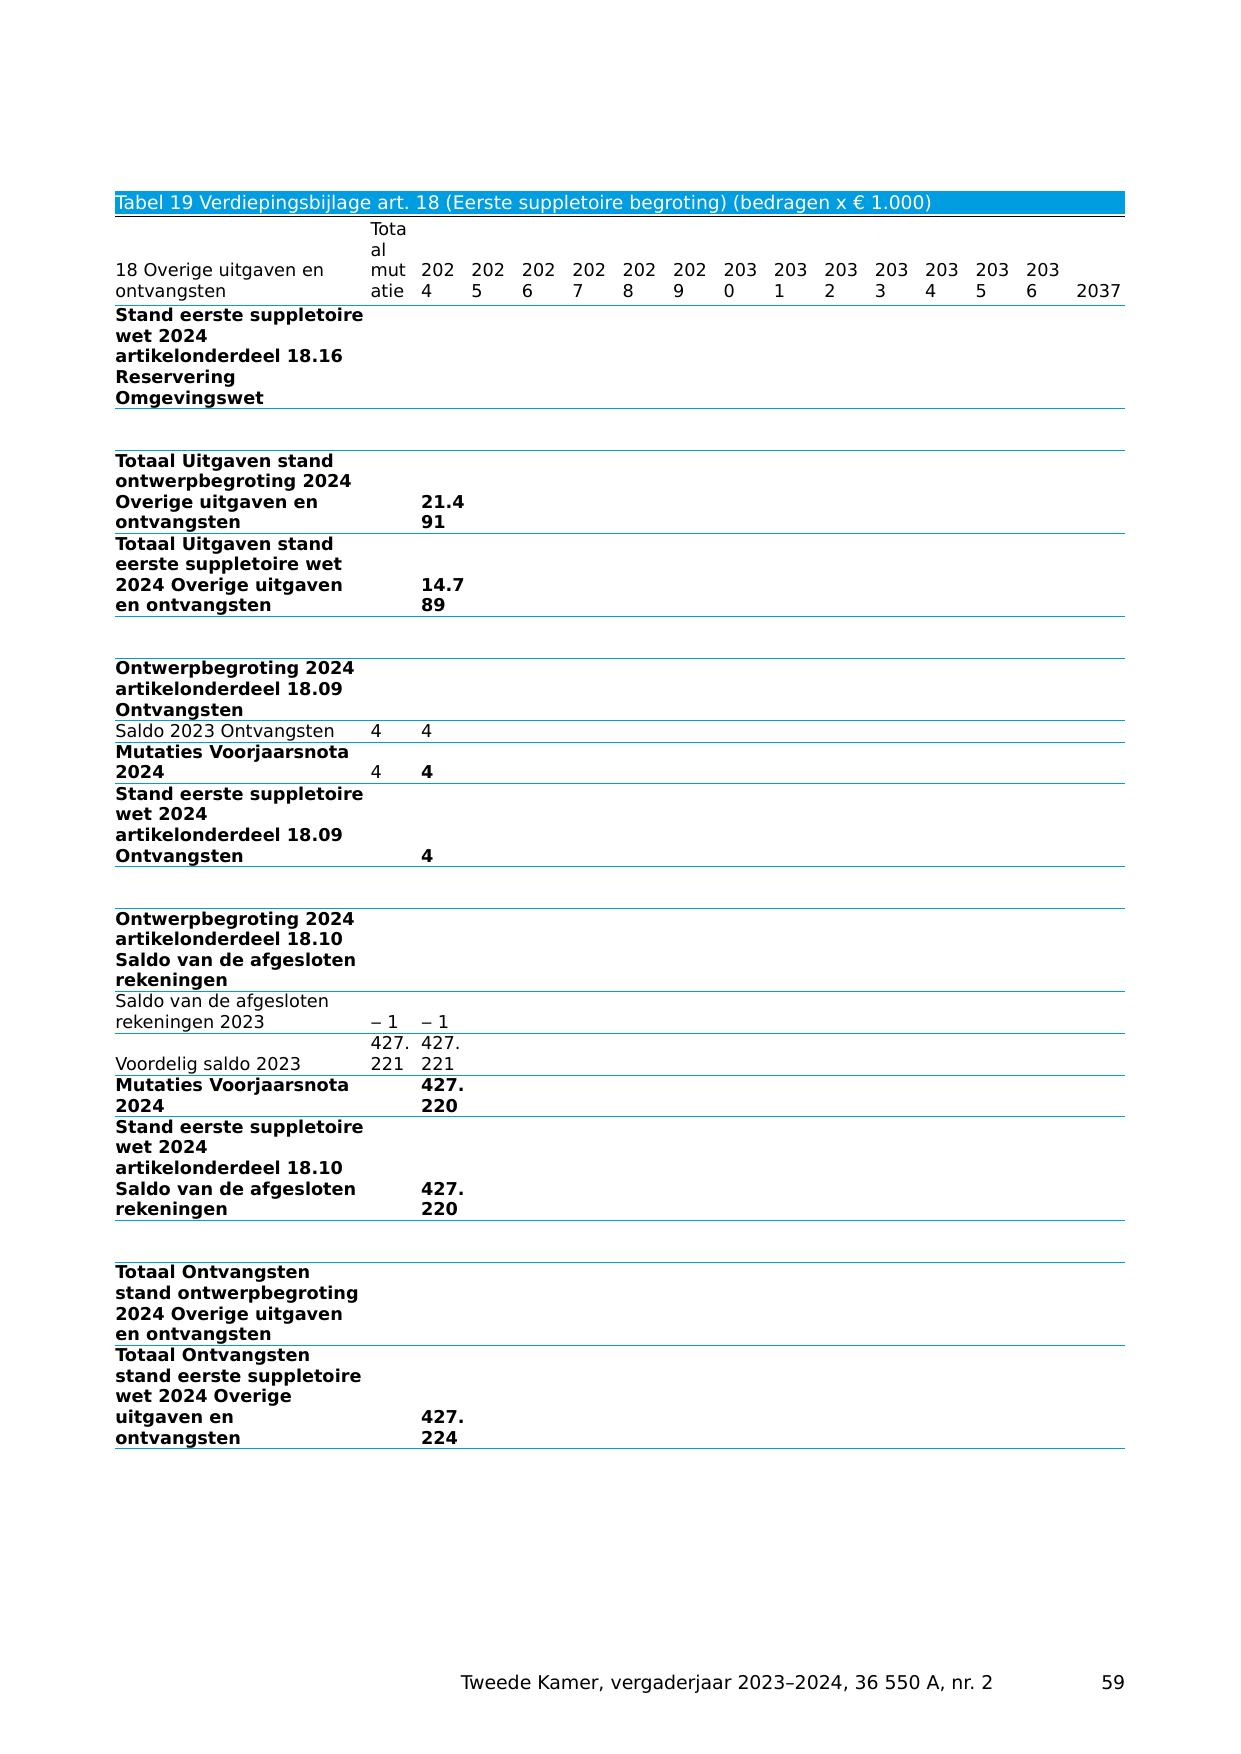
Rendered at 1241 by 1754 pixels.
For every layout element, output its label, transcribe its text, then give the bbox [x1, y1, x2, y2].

table_cell [973, 451, 1023, 533]
table_cell [872, 909, 922, 991]
table_cell [368, 867, 418, 887]
table_cell [872, 637, 922, 658]
table_cell [1023, 1346, 1073, 1448]
table_cell [368, 1241, 418, 1262]
table_cell [922, 887, 972, 908]
table_cell [771, 1117, 821, 1220]
table_cell [821, 1221, 872, 1241]
table_cell [720, 409, 771, 429]
table_cell [670, 887, 720, 908]
table_cell 2033 [872, 217, 922, 304]
table_cell [922, 429, 972, 450]
table_cell [620, 1034, 670, 1074]
table_cell [620, 867, 670, 887]
table_cell [1073, 1346, 1125, 1448]
table_cell [519, 909, 569, 991]
table_cell [468, 659, 519, 720]
table_cell [519, 659, 569, 720]
table_cell [569, 909, 619, 991]
table_cell [821, 992, 872, 1033]
table_cell [569, 1076, 619, 1116]
table_cell [519, 743, 569, 783]
table_cell [771, 992, 821, 1033]
table_cell [368, 617, 418, 637]
table_cell [1073, 867, 1125, 887]
table_cell [1073, 1241, 1125, 1262]
table_cell [771, 409, 821, 429]
table_cell [418, 617, 468, 637]
table_cell [468, 867, 519, 887]
table_cell [468, 451, 519, 533]
table_cell [519, 637, 569, 658]
table_cell [720, 1221, 771, 1241]
table_cell [1073, 887, 1125, 908]
table_cell [821, 721, 872, 741]
table_cell [771, 1241, 821, 1262]
table_cell [1073, 721, 1125, 741]
table_cell 4 [368, 743, 418, 783]
table_cell [872, 306, 922, 408]
table_cell [720, 451, 771, 533]
table_cell 427.220 [418, 1117, 468, 1220]
table_cell [368, 1263, 418, 1345]
table_cell [720, 617, 771, 637]
table_cell [418, 887, 468, 908]
table_cell [720, 1076, 771, 1116]
table_cell [519, 429, 569, 450]
table_cell [1023, 992, 1073, 1033]
table_cell [1023, 721, 1073, 741]
table_cell [368, 534, 418, 616]
table_cell [670, 1034, 720, 1074]
table_cell [720, 534, 771, 616]
table_cell [468, 429, 519, 450]
table_cell Saldo 2023 Ontvangsten [115, 721, 367, 741]
table_cell [519, 1346, 569, 1448]
table_cell [1073, 429, 1125, 450]
table_cell [973, 1241, 1023, 1262]
table_cell [771, 784, 821, 866]
table_cell [620, 887, 670, 908]
table_cell [821, 1117, 872, 1220]
table_cell [115, 617, 367, 637]
table_cell [973, 721, 1023, 741]
table_cell [872, 451, 922, 533]
table_cell [872, 1241, 922, 1262]
table_cell [1023, 867, 1073, 887]
table_cell [1073, 306, 1125, 408]
table_cell [872, 659, 922, 720]
table_cell [620, 1346, 670, 1448]
table_cell [771, 534, 821, 616]
table_cell [1023, 451, 1073, 533]
table_cell [418, 637, 468, 658]
table_cell [720, 887, 771, 908]
table_cell [569, 743, 619, 783]
table_cell [973, 992, 1023, 1033]
table_cell Totaal Uitgaven stand eerste suppletoire wet 2024 Overige uitgaven en ontvangsten [115, 534, 367, 616]
table_cell [569, 451, 619, 533]
table_cell [922, 1117, 972, 1220]
table_cell [115, 1221, 367, 1241]
table_cell Stand eerste suppletoire wet 2024 artikelonderdeel 18.10 Saldo van de afgesloten rekeningen [115, 1117, 367, 1220]
table_cell [670, 534, 720, 616]
table_cell [821, 534, 872, 616]
table_cell [519, 1263, 569, 1345]
table_cell [418, 429, 468, 450]
table_cell [821, 1263, 872, 1345]
table_cell [670, 721, 720, 741]
table_cell [519, 1076, 569, 1116]
table_cell Stand eerste suppletoire wet 2024 artikelonderdeel 18.16 Reservering Omgevingswet [115, 306, 367, 408]
table_cell [468, 784, 519, 866]
table_cell [569, 1221, 619, 1241]
table_cell [771, 306, 821, 408]
table_cell [368, 429, 418, 450]
table_cell [468, 306, 519, 408]
table_cell [872, 617, 922, 637]
table_cell [922, 659, 972, 720]
table_cell [670, 1117, 720, 1220]
table_cell [821, 306, 872, 408]
table_cell [872, 1076, 922, 1116]
table_cell [922, 743, 972, 783]
table_cell [973, 306, 1023, 408]
table_cell Totaal Ontvangsten stand eerste suppletoire wet 2024 Overige uitgaven en ontvangsten [115, 1346, 367, 1448]
table_cell 18 Overige uitgaven en ontvangsten [115, 217, 367, 304]
table_cell [519, 306, 569, 408]
table_cell [468, 1241, 519, 1262]
table_cell [922, 721, 972, 741]
table_cell [922, 784, 972, 866]
table_cell [569, 659, 619, 720]
table_cell [368, 1076, 418, 1116]
table_cell [922, 1034, 972, 1074]
table_cell 2034 [922, 217, 972, 304]
table_cell [468, 1076, 519, 1116]
table_cell Ontwerpbegroting 2024 artikelonderdeel 18.10 Saldo van de afgesloten rekeningen [115, 909, 367, 991]
table_cell [418, 1221, 468, 1241]
table_cell [1023, 617, 1073, 637]
table_cell [468, 992, 519, 1033]
table_cell [922, 617, 972, 637]
table_cell [468, 409, 519, 429]
table_cell [720, 867, 771, 887]
table_cell [368, 784, 418, 866]
table_cell [670, 1241, 720, 1262]
table_cell 2028 [620, 217, 670, 304]
table_cell [973, 659, 1023, 720]
table_cell Mutaties Voorjaarsnota 2024 [115, 1076, 367, 1116]
table_cell [720, 429, 771, 450]
table_cell [115, 429, 367, 450]
table_cell [1023, 1076, 1073, 1116]
table_cell [1073, 534, 1125, 616]
table_cell [872, 867, 922, 887]
table_cell [821, 784, 872, 866]
table_cell [720, 306, 771, 408]
table_cell [973, 409, 1023, 429]
table_cell [368, 1117, 418, 1220]
table_cell [519, 1034, 569, 1074]
table_cell [720, 659, 771, 720]
table_cell Stand eerste suppletoire wet 2024 artikelonderdeel 18.09 Ontvangsten [115, 784, 367, 866]
table_cell [519, 1241, 569, 1262]
table_cell 14.789 [418, 534, 468, 616]
table_cell [468, 637, 519, 658]
table_cell [569, 429, 619, 450]
table_cell [922, 1263, 972, 1345]
table_cell Totaal mutatie [368, 217, 418, 304]
table_cell [973, 534, 1023, 616]
table_cell [1073, 784, 1125, 866]
table_cell [670, 429, 720, 450]
table_cell [418, 409, 468, 429]
table_cell [872, 409, 922, 429]
table_cell [1073, 1221, 1125, 1241]
table_cell [771, 637, 821, 658]
table_cell [115, 887, 367, 908]
table_cell [821, 617, 872, 637]
table_cell [418, 659, 468, 720]
table_cell [771, 451, 821, 533]
table_cell 2035 [973, 217, 1023, 304]
table_cell [368, 409, 418, 429]
table_cell [771, 1346, 821, 1448]
table_cell [368, 909, 418, 991]
table_cell [620, 429, 670, 450]
table_cell [720, 909, 771, 991]
table_cell [720, 784, 771, 866]
table_cell [368, 451, 418, 533]
table_cell [519, 721, 569, 741]
table_cell [569, 1117, 619, 1220]
table_cell [418, 306, 468, 408]
table_cell [519, 887, 569, 908]
table_cell [368, 659, 418, 720]
table_cell 2026 [519, 217, 569, 304]
table_cell [368, 637, 418, 658]
table_cell [821, 1076, 872, 1116]
table_cell [1023, 887, 1073, 908]
table_cell [368, 887, 418, 908]
table_cell [115, 1241, 367, 1262]
table_cell [519, 409, 569, 429]
table_cell Totaal Uitgaven stand ontwerpbegroting 2024 Overige uitgaven en ontvangsten [115, 451, 367, 533]
table_cell [620, 909, 670, 991]
table_cell [872, 429, 922, 450]
table_cell 4 [418, 743, 468, 783]
table_cell [872, 721, 922, 741]
table_cell [620, 1241, 670, 1262]
table_cell [519, 451, 569, 533]
table_cell [1073, 909, 1125, 991]
table_cell [1023, 1263, 1073, 1345]
table_cell [973, 617, 1023, 637]
table_cell Saldo van de afgesloten rekeningen 2023 [115, 992, 367, 1033]
table_cell [771, 1076, 821, 1116]
table_cell 2036 [1023, 217, 1073, 304]
table_cell [973, 909, 1023, 991]
table_cell [973, 1221, 1023, 1241]
table_cell [620, 617, 670, 637]
table_cell [872, 1034, 922, 1074]
table_cell [569, 1034, 619, 1074]
table_cell [821, 887, 872, 908]
table_cell [519, 1221, 569, 1241]
table_cell [620, 534, 670, 616]
table_cell [368, 306, 418, 408]
table_cell [1073, 1117, 1125, 1220]
table_cell [569, 409, 619, 429]
table_cell [569, 784, 619, 866]
table_cell [569, 1241, 619, 1262]
table_cell [771, 617, 821, 637]
table_cell [620, 1221, 670, 1241]
table_cell [670, 1346, 720, 1448]
table_cell [922, 1221, 972, 1241]
table_cell [620, 637, 670, 658]
table_cell [620, 721, 670, 741]
table_cell [569, 617, 619, 637]
table_cell 2037 [1073, 217, 1125, 304]
table_cell 427.221 [418, 1034, 468, 1074]
table_cell [1073, 1034, 1125, 1074]
table_cell [115, 867, 367, 887]
table_cell [1023, 1034, 1073, 1074]
table_cell [519, 534, 569, 616]
table_cell [620, 1263, 670, 1345]
table_cell [771, 909, 821, 991]
table_cell [670, 409, 720, 429]
table_cell [821, 1241, 872, 1262]
table_cell [771, 1034, 821, 1074]
table_cell Totaal Ontvangsten stand ontwerpbegroting 2024 Overige uitgaven en ontvangsten [115, 1263, 367, 1345]
table_cell [973, 867, 1023, 887]
table_cell [620, 992, 670, 1033]
table_cell 427.224 [418, 1346, 468, 1448]
table_cell [821, 1346, 872, 1448]
table_cell [771, 659, 821, 720]
table_cell [973, 887, 1023, 908]
table_cell [872, 1263, 922, 1345]
table_cell 2024 [418, 217, 468, 304]
table_cell [670, 909, 720, 991]
table_cell [922, 867, 972, 887]
table_cell [569, 306, 619, 408]
table_cell [872, 743, 922, 783]
table_cell [519, 617, 569, 637]
table_cell [569, 887, 619, 908]
table_cell Mutaties Voorjaarsnota 2024 [115, 743, 367, 783]
table_cell [973, 1076, 1023, 1116]
table_cell 2029 [670, 217, 720, 304]
table_cell [620, 451, 670, 533]
table_cell [720, 1034, 771, 1074]
table_cell [720, 743, 771, 783]
table_cell [620, 743, 670, 783]
table_cell [1073, 637, 1125, 658]
table_cell [771, 721, 821, 741]
table_cell [1073, 617, 1125, 637]
table_cell [1023, 409, 1073, 429]
table_cell [468, 534, 519, 616]
table_cell [973, 743, 1023, 783]
table_cell [670, 637, 720, 658]
table_cell 2025 [468, 217, 519, 304]
table_cell ‒ 1 [418, 992, 468, 1033]
table_cell [1023, 909, 1073, 991]
table_cell [771, 887, 821, 908]
table_cell 4 [368, 721, 418, 741]
table_cell [872, 992, 922, 1033]
table_cell Ontwerpbegroting 2024 artikelonderdeel 18.09 Ontvangsten [115, 659, 367, 720]
table_cell [1073, 1076, 1125, 1116]
table_cell [973, 429, 1023, 450]
table_cell [973, 1346, 1023, 1448]
table_cell [468, 909, 519, 991]
table_cell [418, 867, 468, 887]
table_cell [620, 306, 670, 408]
table_cell [973, 1034, 1023, 1074]
table_cell [720, 1241, 771, 1262]
table_cell [1023, 784, 1073, 866]
table_cell [1023, 659, 1073, 720]
table_cell [569, 534, 619, 616]
table_cell [872, 887, 922, 908]
table_cell [771, 743, 821, 783]
table_cell ‒ 1 [368, 992, 418, 1033]
table_cell [569, 721, 619, 741]
table_cell [519, 867, 569, 887]
table_cell [922, 637, 972, 658]
table_cell [1023, 637, 1073, 658]
table_cell [821, 451, 872, 533]
table_cell [771, 867, 821, 887]
table_cell [468, 617, 519, 637]
table_cell [468, 1034, 519, 1074]
table_cell [368, 1346, 418, 1448]
table_cell [670, 617, 720, 637]
table_cell [973, 1117, 1023, 1220]
table_cell [922, 992, 972, 1033]
table_cell [569, 992, 619, 1033]
table_cell 2030 [720, 217, 771, 304]
table_cell [670, 1076, 720, 1116]
table_cell [620, 784, 670, 866]
table_cell [569, 637, 619, 658]
table_cell [973, 784, 1023, 866]
table_cell [519, 784, 569, 866]
table_cell [821, 429, 872, 450]
table_cell [872, 534, 922, 616]
table_cell [418, 1263, 468, 1345]
table_cell 2027 [569, 217, 619, 304]
table_cell [670, 451, 720, 533]
table_cell [720, 637, 771, 658]
table_cell [720, 992, 771, 1033]
table_cell [569, 1346, 619, 1448]
table_cell [418, 909, 468, 991]
table_cell [468, 721, 519, 741]
table_cell [821, 743, 872, 783]
table_cell [670, 784, 720, 866]
table_cell [922, 909, 972, 991]
table_cell [771, 1263, 821, 1345]
table_cell [1023, 1241, 1073, 1262]
table_cell [620, 1117, 670, 1220]
table_cell [1023, 1221, 1073, 1241]
table_cell [922, 1346, 972, 1448]
table_cell 427.221 [368, 1034, 418, 1074]
table_cell [821, 637, 872, 658]
table_cell [821, 867, 872, 887]
table_cell [368, 1221, 418, 1241]
table_cell [519, 992, 569, 1033]
table_cell [720, 1117, 771, 1220]
table_cell [821, 909, 872, 991]
table_cell [922, 534, 972, 616]
table_cell [1023, 306, 1073, 408]
table_cell [670, 992, 720, 1033]
table_cell [115, 409, 367, 429]
table_cell [771, 429, 821, 450]
table_cell [821, 409, 872, 429]
table_cell [973, 637, 1023, 658]
table_cell 4 [418, 784, 468, 866]
table_cell Voordelig saldo 2023 [115, 1034, 367, 1074]
table_cell [1073, 743, 1125, 783]
table_cell [468, 1117, 519, 1220]
table_cell [670, 1221, 720, 1241]
table_cell [1023, 743, 1073, 783]
table_cell [620, 659, 670, 720]
table_cell [922, 306, 972, 408]
table_cell [872, 1221, 922, 1241]
table_cell [922, 1241, 972, 1262]
table_cell [468, 1346, 519, 1448]
table_cell [872, 1117, 922, 1220]
table_cell [821, 659, 872, 720]
table_cell [922, 1076, 972, 1116]
table_cell [872, 1346, 922, 1448]
table_cell [670, 659, 720, 720]
table_cell [821, 1034, 872, 1074]
table_cell [620, 409, 670, 429]
table_cell [670, 1263, 720, 1345]
table_cell [720, 1346, 771, 1448]
table_cell [872, 784, 922, 866]
table_cell [519, 1117, 569, 1220]
table_cell [670, 306, 720, 408]
table_cell [670, 867, 720, 887]
table_cell 427.220 [418, 1076, 468, 1116]
table_cell [1023, 429, 1073, 450]
table_cell [922, 409, 972, 429]
table_cell [973, 1263, 1023, 1345]
table_cell [1073, 659, 1125, 720]
table_cell [468, 887, 519, 908]
table_cell [569, 1263, 619, 1345]
table_cell 2031 [771, 217, 821, 304]
table_cell [620, 1076, 670, 1116]
table_cell [468, 1263, 519, 1345]
table_cell [922, 451, 972, 533]
table_cell [468, 743, 519, 783]
table_cell [1073, 992, 1125, 1033]
table_cell [1023, 1117, 1073, 1220]
table_cell [569, 867, 619, 887]
table_cell [115, 637, 367, 658]
table_cell 2032 [821, 217, 872, 304]
table_cell 21.491 [418, 451, 468, 533]
table_cell [1073, 451, 1125, 533]
table_cell [1073, 409, 1125, 429]
table_cell [418, 1241, 468, 1262]
table_cell [670, 743, 720, 783]
table_cell [1023, 534, 1073, 616]
table_cell [720, 721, 771, 741]
table_cell [771, 1221, 821, 1241]
table_cell 4 [418, 721, 468, 741]
table_cell [1073, 1263, 1125, 1345]
table_cell [720, 1263, 771, 1345]
table_cell [468, 1221, 519, 1241]
